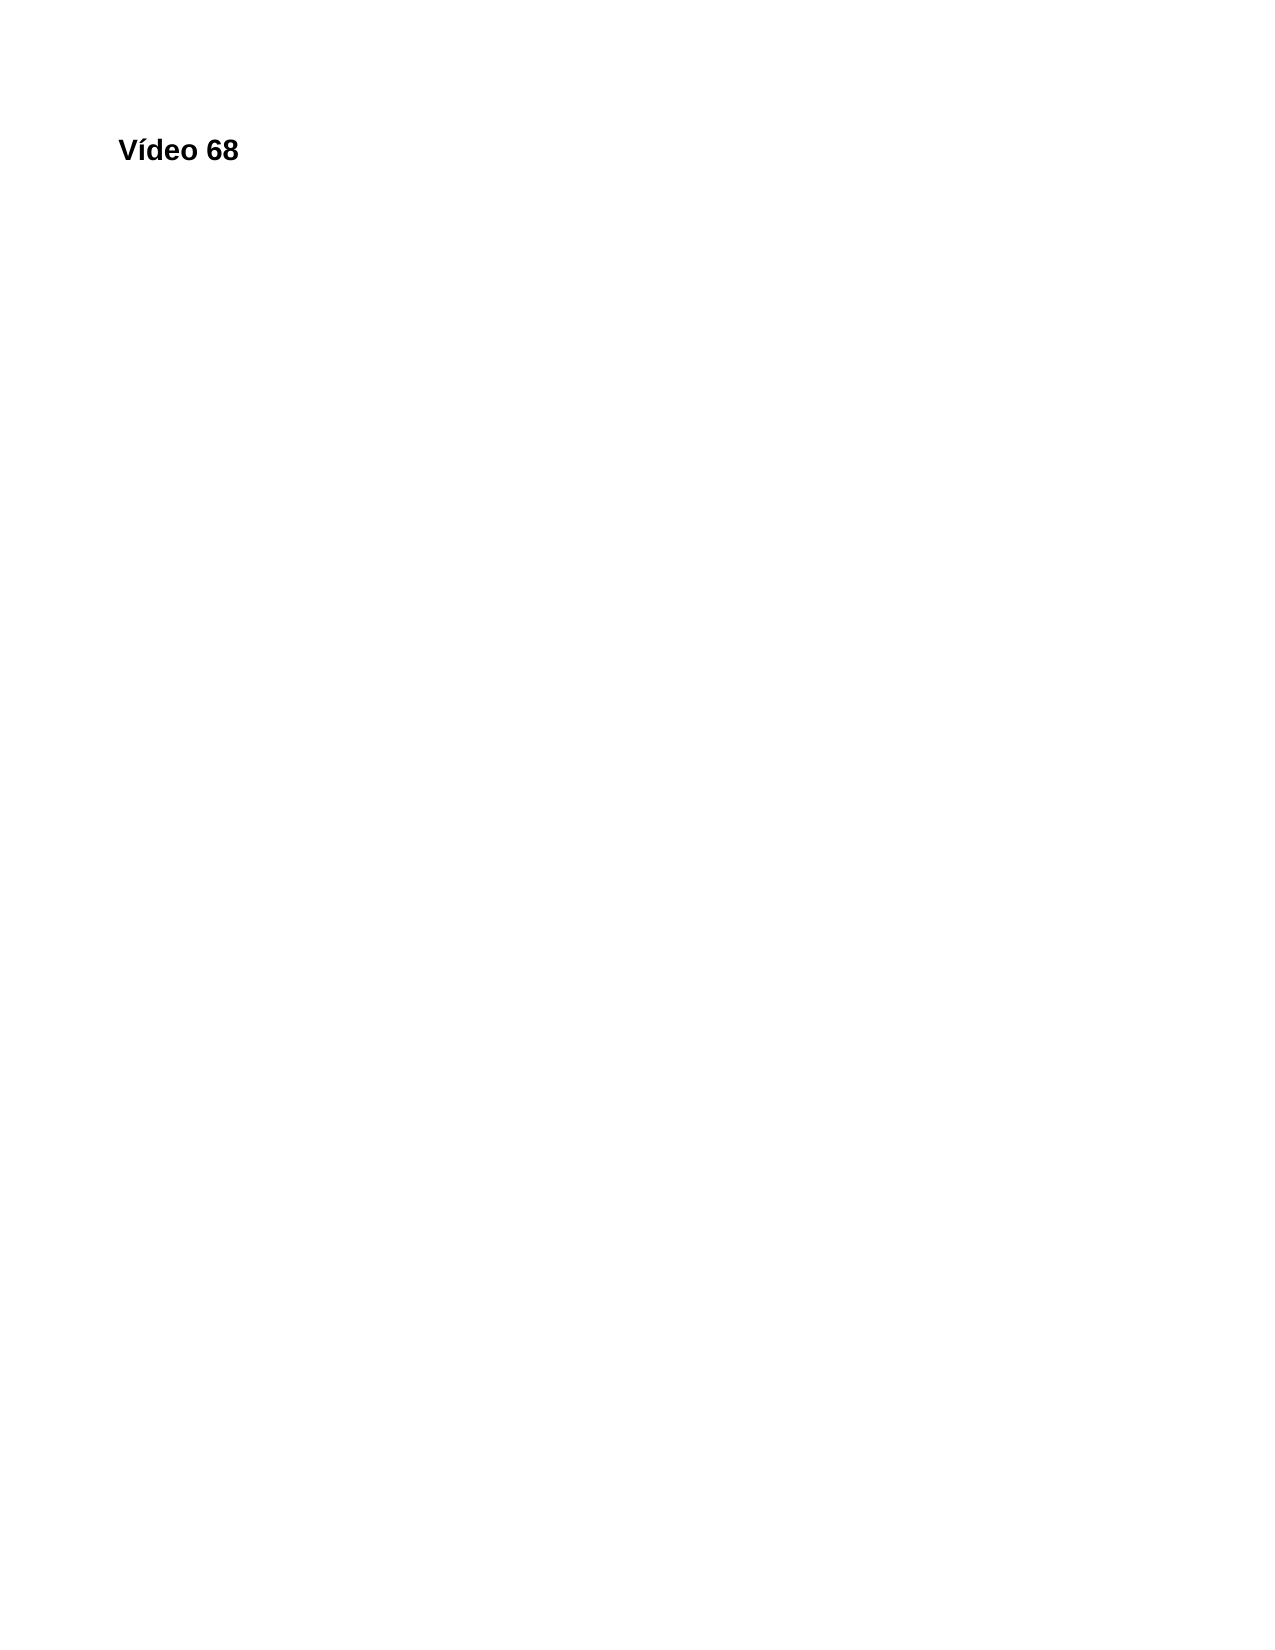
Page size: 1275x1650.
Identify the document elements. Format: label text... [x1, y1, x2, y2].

subtitle Vídeo 68 [118, 133, 1157, 166]
